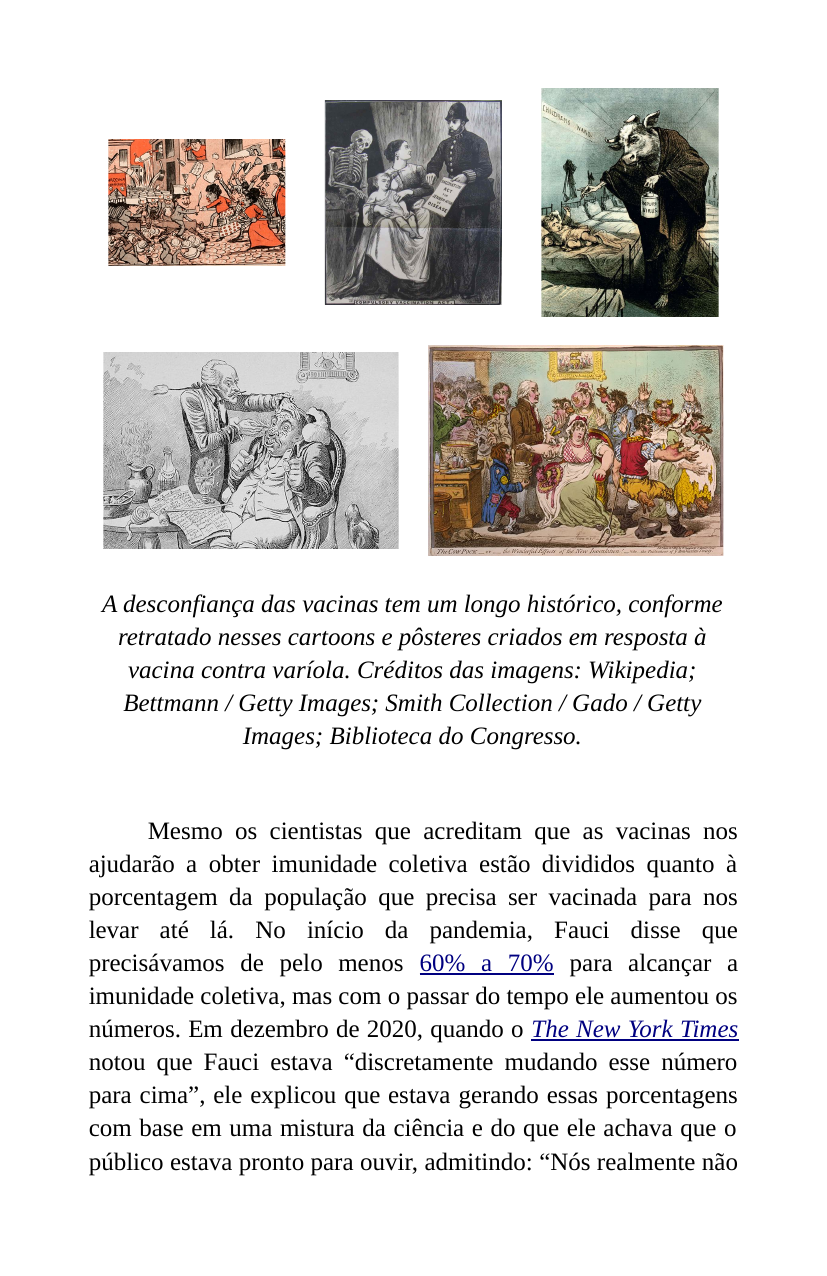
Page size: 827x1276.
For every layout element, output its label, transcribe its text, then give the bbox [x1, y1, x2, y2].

text Mesmo os cientistas que acreditam que as vacinas nos ajudarão a obter imunidade coletiva estão divididos quanto à porcentagem da população que precisa ser vacinada para nos levar até lá. No início da pandemia, Fauci disse que precisávamos de pelo menos 60% a 70% para alcançar a imunidade coletiva, mas com o passar do tempo ele aumentou os números. Em dezembro de 2020, quando o The New York Times notou que Fauci estava “discretamente mudando esse número para cima”, ele explicou que estava gerando essas porcentagens com base em uma mistura da ciência e do que ele achava que o público estava pronto para ouvir, admitindo: “Nós realmente não [88, 816, 738, 1175]
text A desconfiança das vacinas tem um longo histórico, conforme retratado nesses cartoons e pôsteres criados em resposta à vacina contra varíola. Créditos das imagens: Wikipedia; Bettmann / Getty Images; Smith Collection / Gado / Getty Images; Biblioteca do Congresso. [88, 589, 738, 750]
table_cell [89, 316, 305, 345]
table_cell [305, 316, 522, 345]
table_cell [724, 345, 738, 556]
picture [103, 352, 399, 549]
table_cell [522, 316, 738, 345]
picture [541, 88, 719, 317]
table_cell [89, 345, 413, 556]
table_header [305, 89, 522, 316]
picture [428, 345, 724, 556]
picture [108, 139, 286, 266]
table_header [522, 89, 541, 316]
table_header [719, 89, 738, 316]
table_cell [413, 345, 428, 556]
picture [324, 100, 502, 305]
table_header [89, 89, 305, 316]
